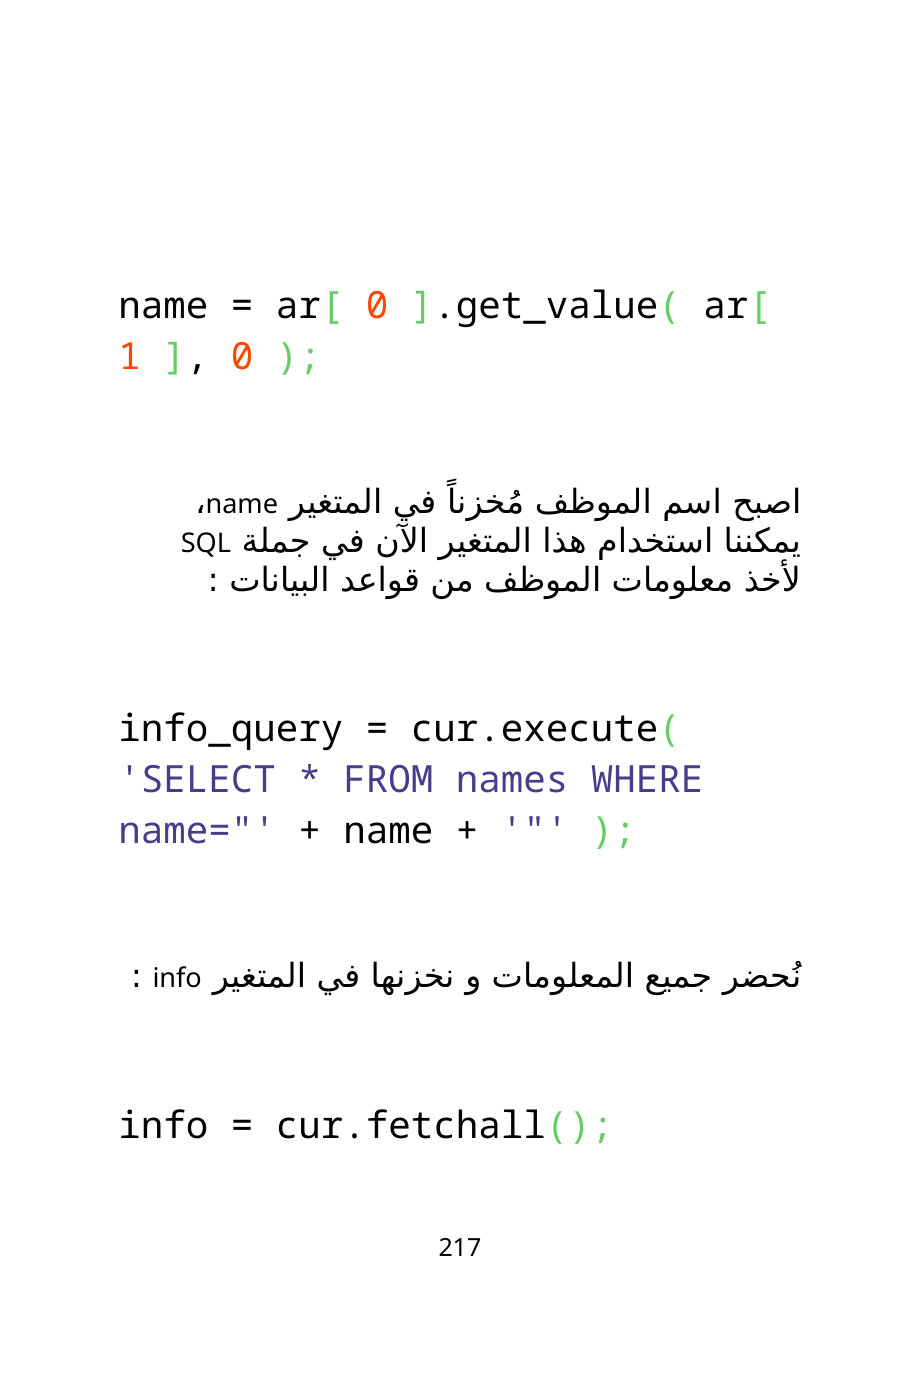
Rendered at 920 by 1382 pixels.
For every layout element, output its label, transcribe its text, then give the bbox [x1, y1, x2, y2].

text info = cur.fetchall(); [118, 1098, 801, 1149]
text نُحضر جميع المعلومات و نخزنها في المتغير info : [118, 957, 801, 996]
text name = ar[ 0 ].get_value( ar[ 1 ], 0 ); [118, 278, 801, 381]
text info_query = cur.execute( 'SELECT * FROM names WHERE name="' + name + '"' ); [118, 702, 801, 855]
text اصبح اسم الموظف مُخزناً في المتغير name، يمكننا استخدام هذا المتغير الآن في جملة SQL لأخذ معلومات الموظف من قواعد البيانات : [118, 483, 801, 599]
